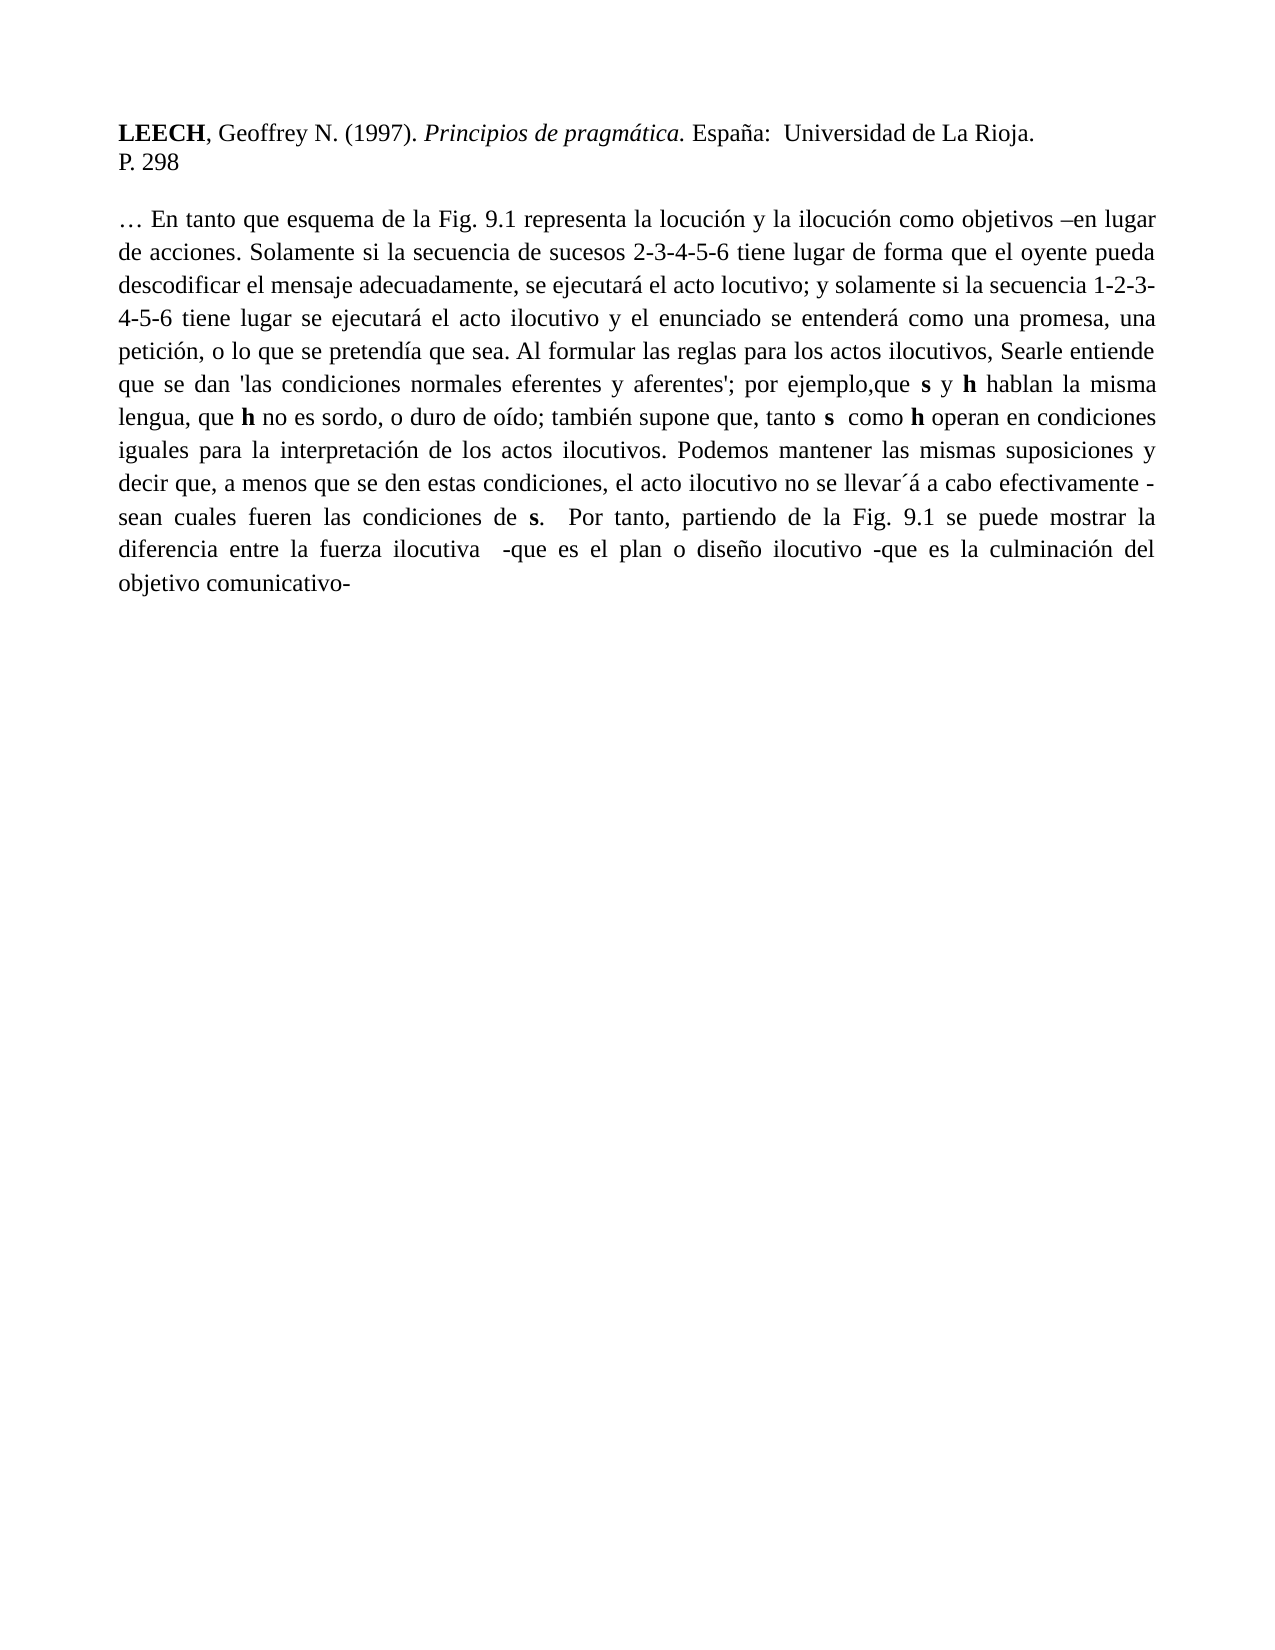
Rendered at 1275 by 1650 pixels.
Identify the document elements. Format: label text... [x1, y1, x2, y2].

text … En tanto que esquema de la Fig. 9.1 representa la locución y la ilocución como objetivos –en lugar de acciones. Solamente si la secuencia de sucesos 2-3-4-5-6 tiene lugar de forma que el oyente pueda descodificar el mensaje adecuadamente, se ejecutará el acto locutivo; y solamente si la secuencia 1-2-3-4-5-6 tiene lugar se ejecutará el acto ilocutivo y el enunciado se entenderá como una promesa, una petición, o lo que se pretendía que sea. Al formular las reglas para los actos ilocutivos, Searle entiende que se dan 'las condiciones normales eferentes y aferentes'; por ejemplo,que s y h hablan la misma lengua, que h no es sordo, o duro de oído; también supone que, tanto s como h operan en condiciones iguales para la interpretación de los actos ilocutivos. Podemos mantener las mismas suposiciones y decir que, a menos que se den estas condiciones, el acto ilocutivo no se llevar´á a cabo efectivamente -sean cuales fueren las condiciones de s. Por tanto, partiendo de la Fig. 9.1 se puede mostrar la diferencia entre la fuerza ilocutiva -que es el plan o diseño ilocutivo -que es la culminación del objetivo comunicativo- [118, 204, 1157, 596]
text P. 298 [118, 147, 1157, 176]
text LEECH, Geoffrey N. (1997). Principios de pragmática. España: Universidad de La Rioja. [118, 118, 1157, 147]
